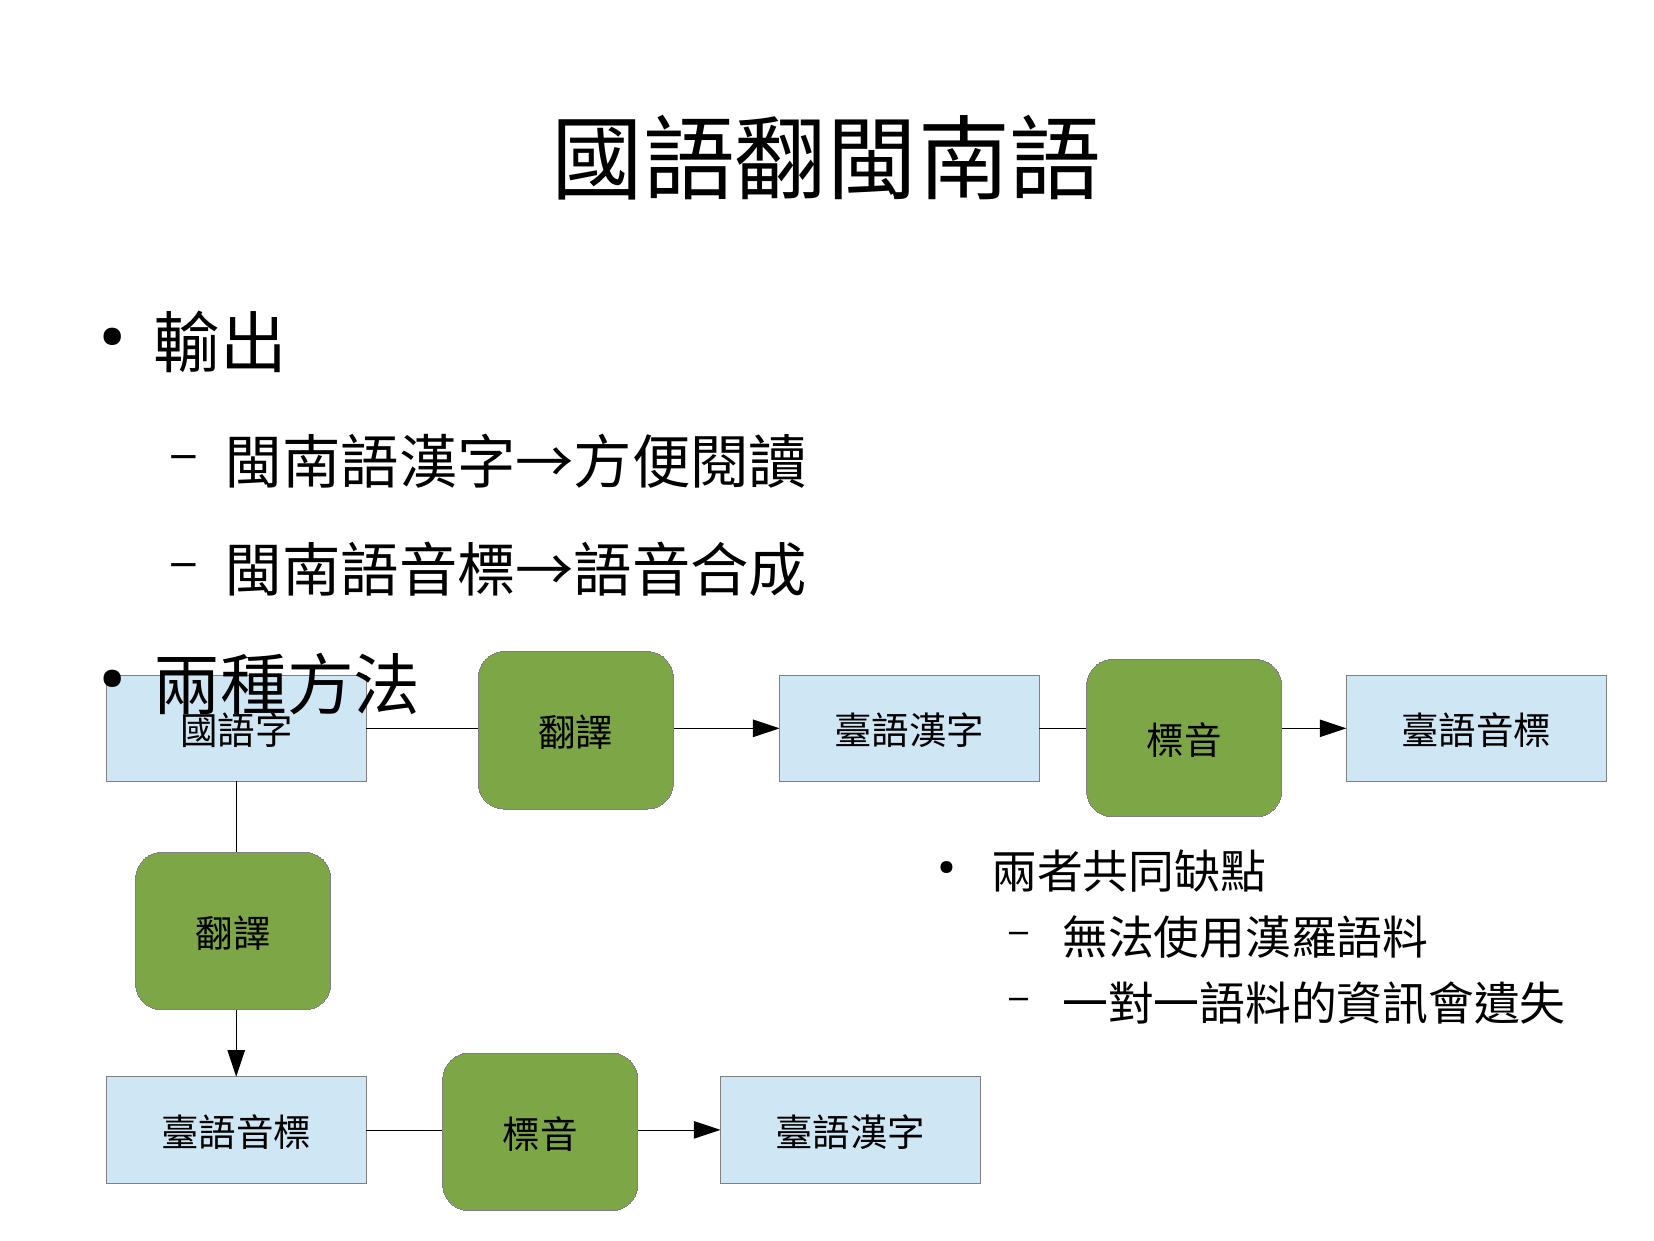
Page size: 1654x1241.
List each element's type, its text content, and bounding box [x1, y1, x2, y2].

text_box 兩者共同缺點 無法使用漢羅語料 一對一語料的資訊會遺失 [905, 827, 1654, 1107]
text_box 臺語漢字 [720, 1076, 981, 1184]
list 輸出 閩南語漢字→方便閱讀 閩南語音標→語音合成 兩種方法 [82, 290, 1538, 1010]
title 國語翻閩南語 [82, 49, 1571, 257]
text_box 臺語音標 [106, 1076, 367, 1184]
text_box 標音 [442, 1053, 638, 1211]
text_box 臺語音標 [1538, 675, 1607, 782]
